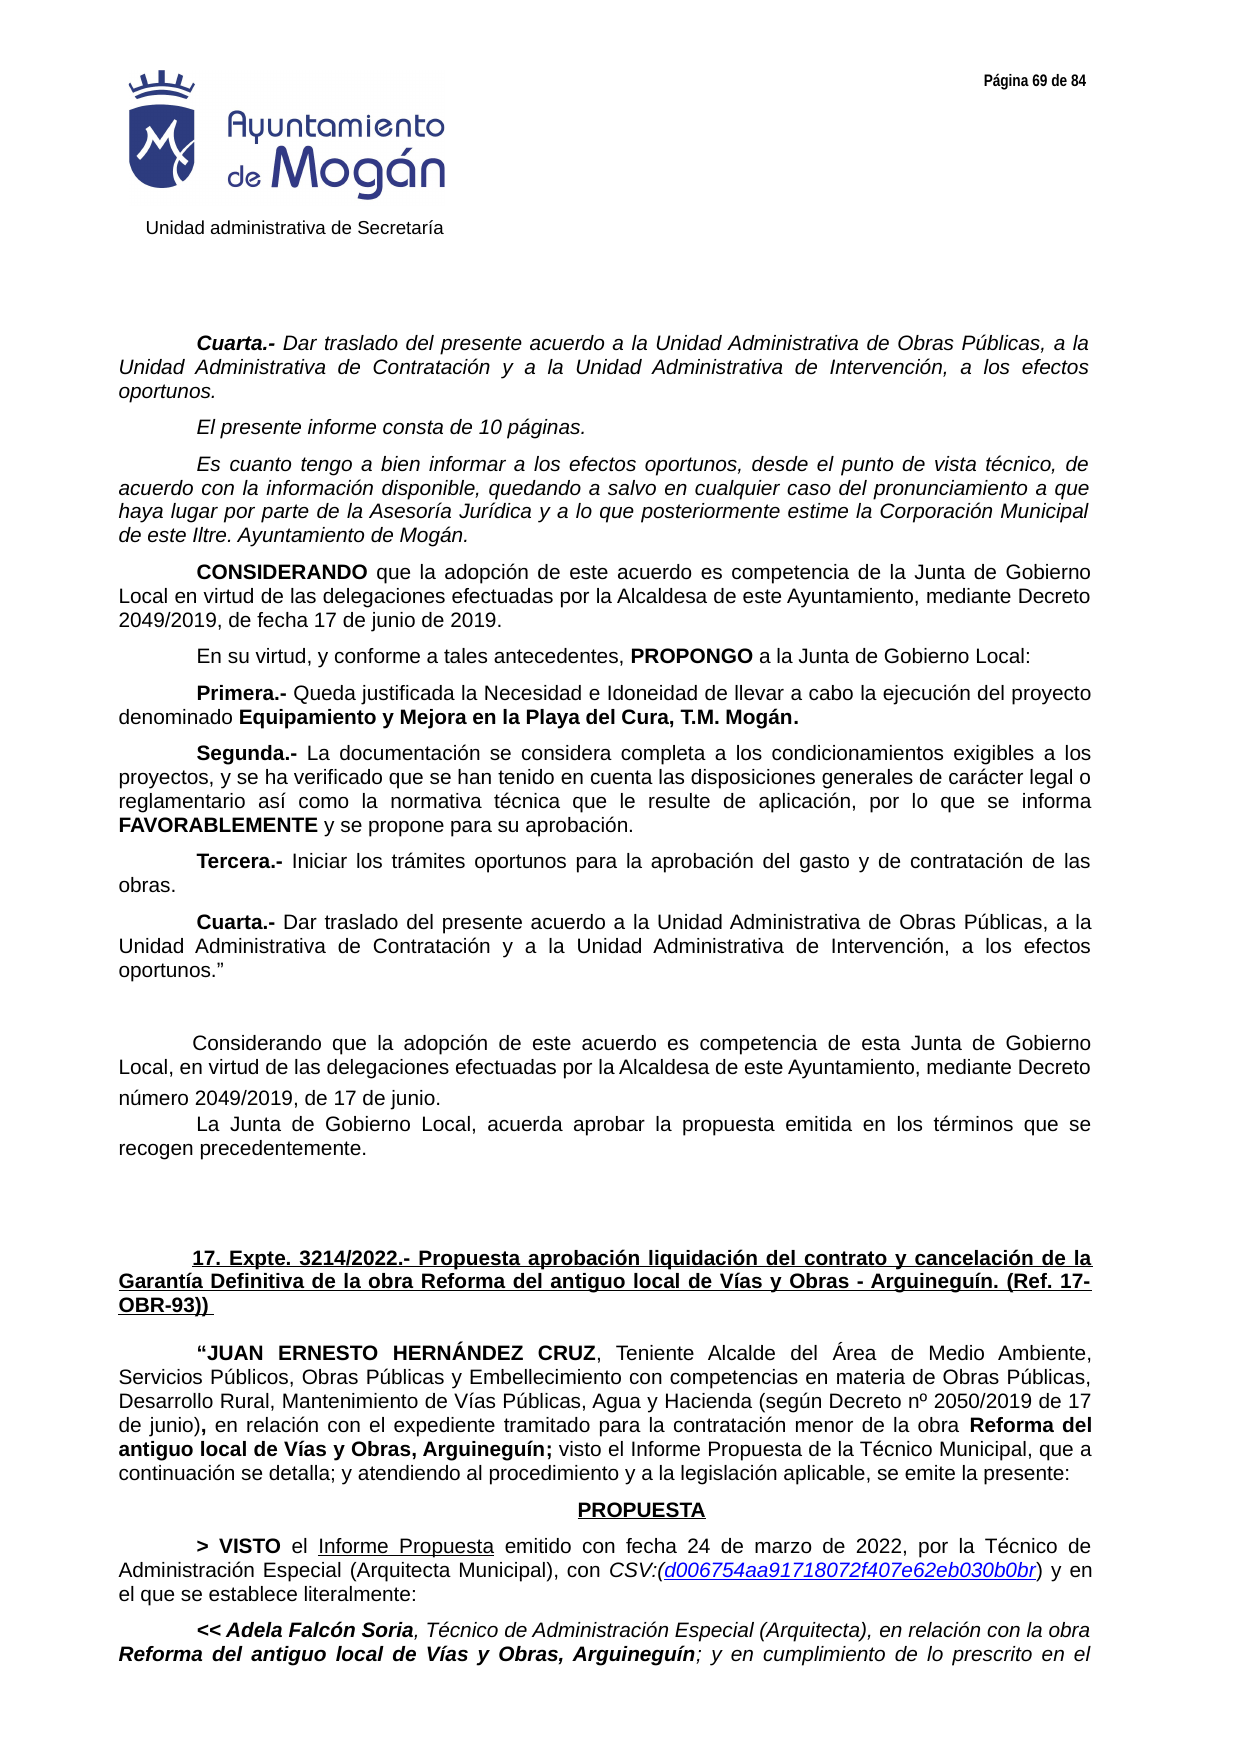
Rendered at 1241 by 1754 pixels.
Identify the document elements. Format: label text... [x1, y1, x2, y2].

picture [128, 70, 445, 206]
text Considerando que la adopción de este acuerdo es competencia de esta Junta de Gobierno Local, en virtud de las delegaciones efectuadas por la Alcaldesa de este Ayuntamiento, mediante Decreto número 2049/2019, de 17 de junio. [118, 1031, 1092, 1112]
text Cuarta.- Dar traslado del presente acuerdo a la Unidad Administrativa de Obras Públicas, a la Unidad Administrativa de Contratación y a la Unidad Administrativa de Intervención, a los efectos oportunos.” [118, 910, 1092, 982]
text La Junta de Gobierno Local, acuerda aprobar la propuesta emitida en los términos que se recogen precedentemente. [118, 1112, 1092, 1160]
text En su virtud, y conforme a tales antecedentes, PROPONGO a la Junta de Gobierno Local: [118, 644, 1092, 668]
text 17. Expte. 3214/2022.- Propuesta aprobación liquidación del contrato y cancelación de la Garantía Definitiva de la obra Reforma del antiguo local de Vías y Obras - Arguineguín. (Ref. 17- [118, 1245, 1092, 1290]
text Tercera.- Iniciar los trámites oportunos para la aprobación del gasto y de contratación de las obras. [118, 849, 1092, 897]
text Cuarta.- Dar traslado del presente acuerdo a la Unidad Administrativa de Obras Públicas, a la Unidad Administrativa de Contratación y a la Unidad Administrativa de Intervención, a los efectos oportunos. [118, 331, 1092, 402]
text OBR-93)) [118, 1291, 1092, 1317]
text << Adela Falcón Soria, Técnico de Administración Especial (Arquitecta), en relación con la obra Reforma del antiguo local de Vías y Obras, Arguineguín; y en cumplimiento de lo prescrito en el [118, 1618, 1092, 1666]
text Segunda.- La documentación se considera completa a los condicionamientos exigibles a los proyectos, y se ha verificado que se han tenido en cuenta las disposiciones generales de carácter legal o reglamentario así como la normativa técnica que le resulte de aplicación, por lo que se informa FAVORABLEMENTE y se propone para su aprobación. [118, 741, 1092, 837]
text El presente informe consta de 10 páginas. [118, 415, 1092, 439]
text CONSIDERANDO que la adopción de este acuerdo es competencia de la Junta de Gobierno Local en virtud de las delegaciones efectuadas por la Alcaldesa de este Ayuntamiento, mediante Decreto 2049/2019, de fecha 17 de junio de 2019. [118, 560, 1092, 632]
text “JUAN ERNESTO HERNÁNDEZ CRUZ, Teniente Alcalde del Área de Medio Ambiente, Servicios Públicos, Obras Públicas y Embellecimiento con competencias en materia de Obras Públicas, Desarrollo Rural, Mantenimiento de Vías Públicas, Agua y Hacienda (según Decreto nº 2050/2019 de 17 de junio), en relación con el expediente tramitado para la contratación menor de la obra Reforma del antiguo local de Vías y Obras, Arguineguín; visto el Informe Propuesta de la Técnico Municipal, que a continuación se detalla; y atendiendo al procedimiento y a la legislación aplicable, se emite la presente: [118, 1341, 1092, 1485]
text Primera.- Queda justificada la Necesidad e Idoneidad de llevar a cabo la ejecución del proyecto denominado Equipamiento y Mejora en la Playa del Cura, T.M. Mogán. [118, 681, 1092, 728]
text PROPUESTA [118, 1497, 1092, 1521]
text > VISTO el Informe Propuesta emitido con fecha 24 de marzo de 2022, por la Técnico de Administración Especial (Arquitecta Municipal), con CSV:(d006754aa91718072f407e62eb030b0br) y en el que se establece literalmente: [118, 1534, 1092, 1606]
text Es cuanto tengo a bien informar a los efectos oportunos, desde el punto de vista técnico, de acuerdo con la información disponible, quedando a salvo en cualquier caso del pronunciamiento a que haya lugar por parte de la Asesoría Jurídica y a lo que posteriormente estime la Corporación Municipal de este Iltre. Ayuntamiento de Mogán. [118, 451, 1092, 547]
